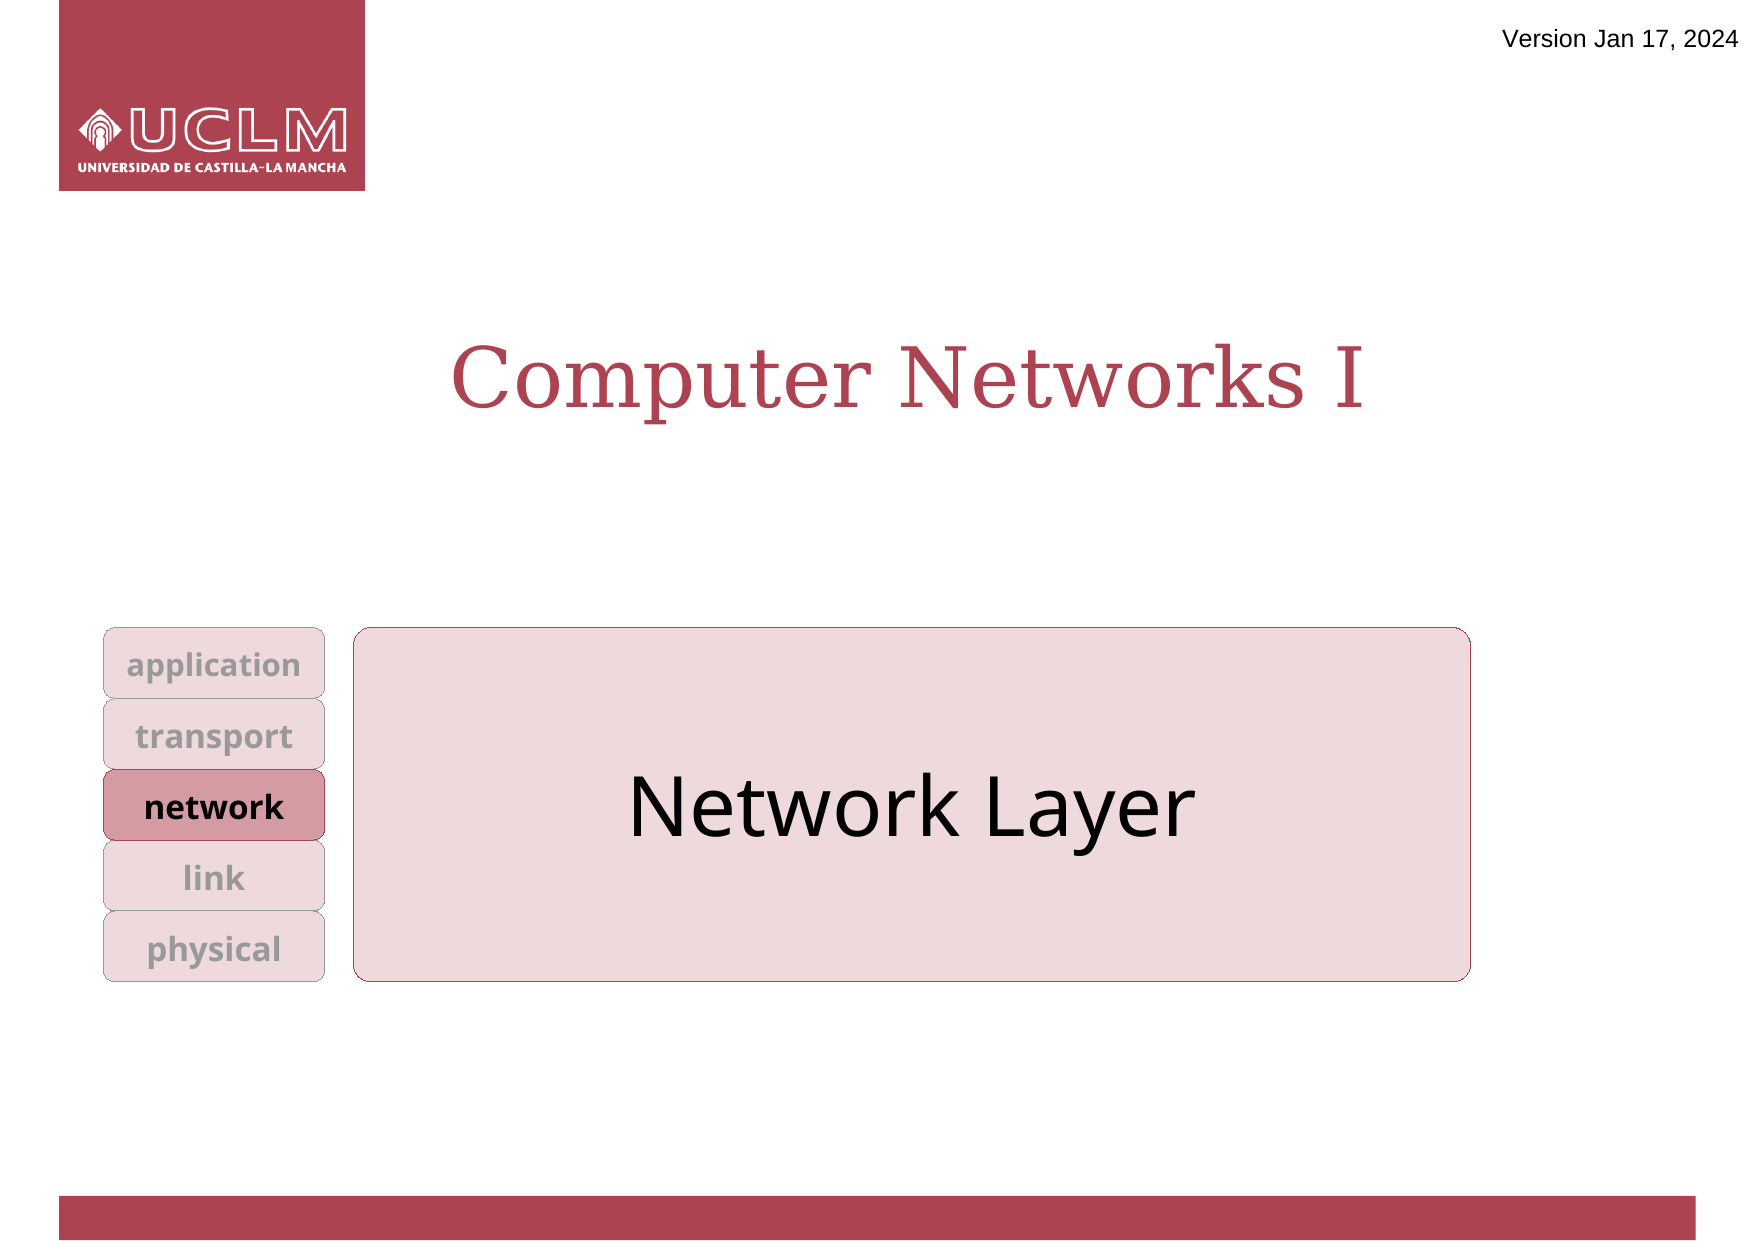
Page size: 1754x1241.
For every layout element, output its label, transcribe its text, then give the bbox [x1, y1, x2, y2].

title Network Layer [353, 627, 1471, 982]
text_box network [103, 769, 325, 841]
picture [59, 0, 365, 191]
